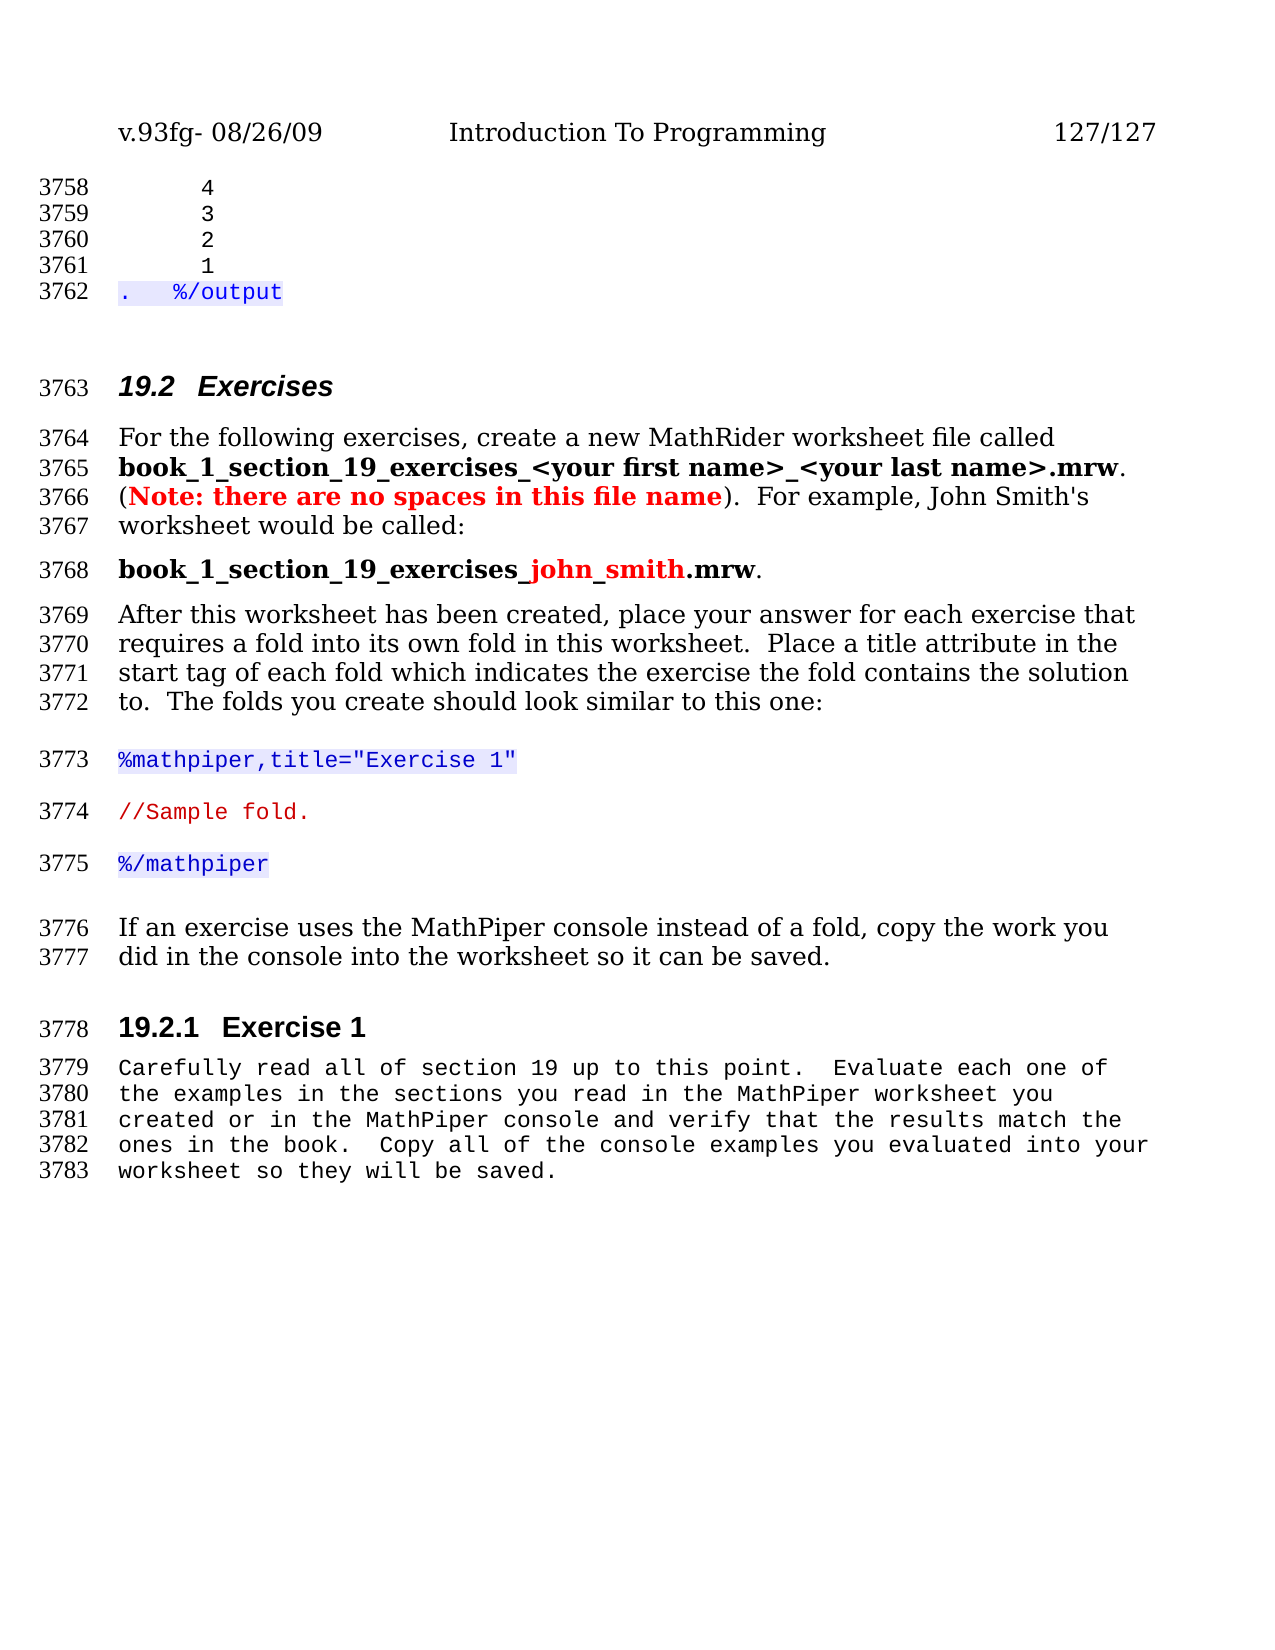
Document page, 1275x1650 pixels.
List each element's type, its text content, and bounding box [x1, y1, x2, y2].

text 1 [118, 254, 1157, 281]
text For the following exercises, create a new MathRider worksheet file called book_1_section_19_exercises_<your first name>_<your last name>.mrw. (Note: there are no spaces in this file name). For example, John Smith's worksheet would be called: [118, 423, 1157, 541]
text Carefully read all of section 19 up to this point. Evaluate each one of the examples in the sections you read in the MathPiper worksheet you created or in the MathPiper console and verify that the results match the ones in the book. Copy all of the console examples you evaluated into your worksheet so they will be saved. [118, 1056, 1157, 1186]
subtitle Exercise 1 [118, 1011, 1157, 1044]
text %mathpiper,title="Exercise 1" [118, 748, 1157, 774]
text If an exercise uses the MathPiper console instead of a fold, copy the work you did in the console into the worksheet so it can be saved. [118, 913, 1157, 971]
text 4 [118, 177, 1157, 203]
subtitle Exercises [118, 369, 1157, 402]
text 2 [118, 229, 1157, 254]
text book_1_section_19_exercises_john_smith.mrw. [118, 556, 1157, 585]
text . %/output [118, 281, 1157, 306]
text //Sample fold. [118, 800, 1157, 826]
text After this worksheet has been created, place your answer for each exercise that requires a fold into its own fold in this worksheet. Place a title attribute in the start tag of each fold which indicates the exercise the fold contains the solution to. The folds you create should look similar to this one: [118, 600, 1157, 717]
text %/mathpiper [118, 852, 1157, 878]
text 3 [118, 203, 1157, 229]
